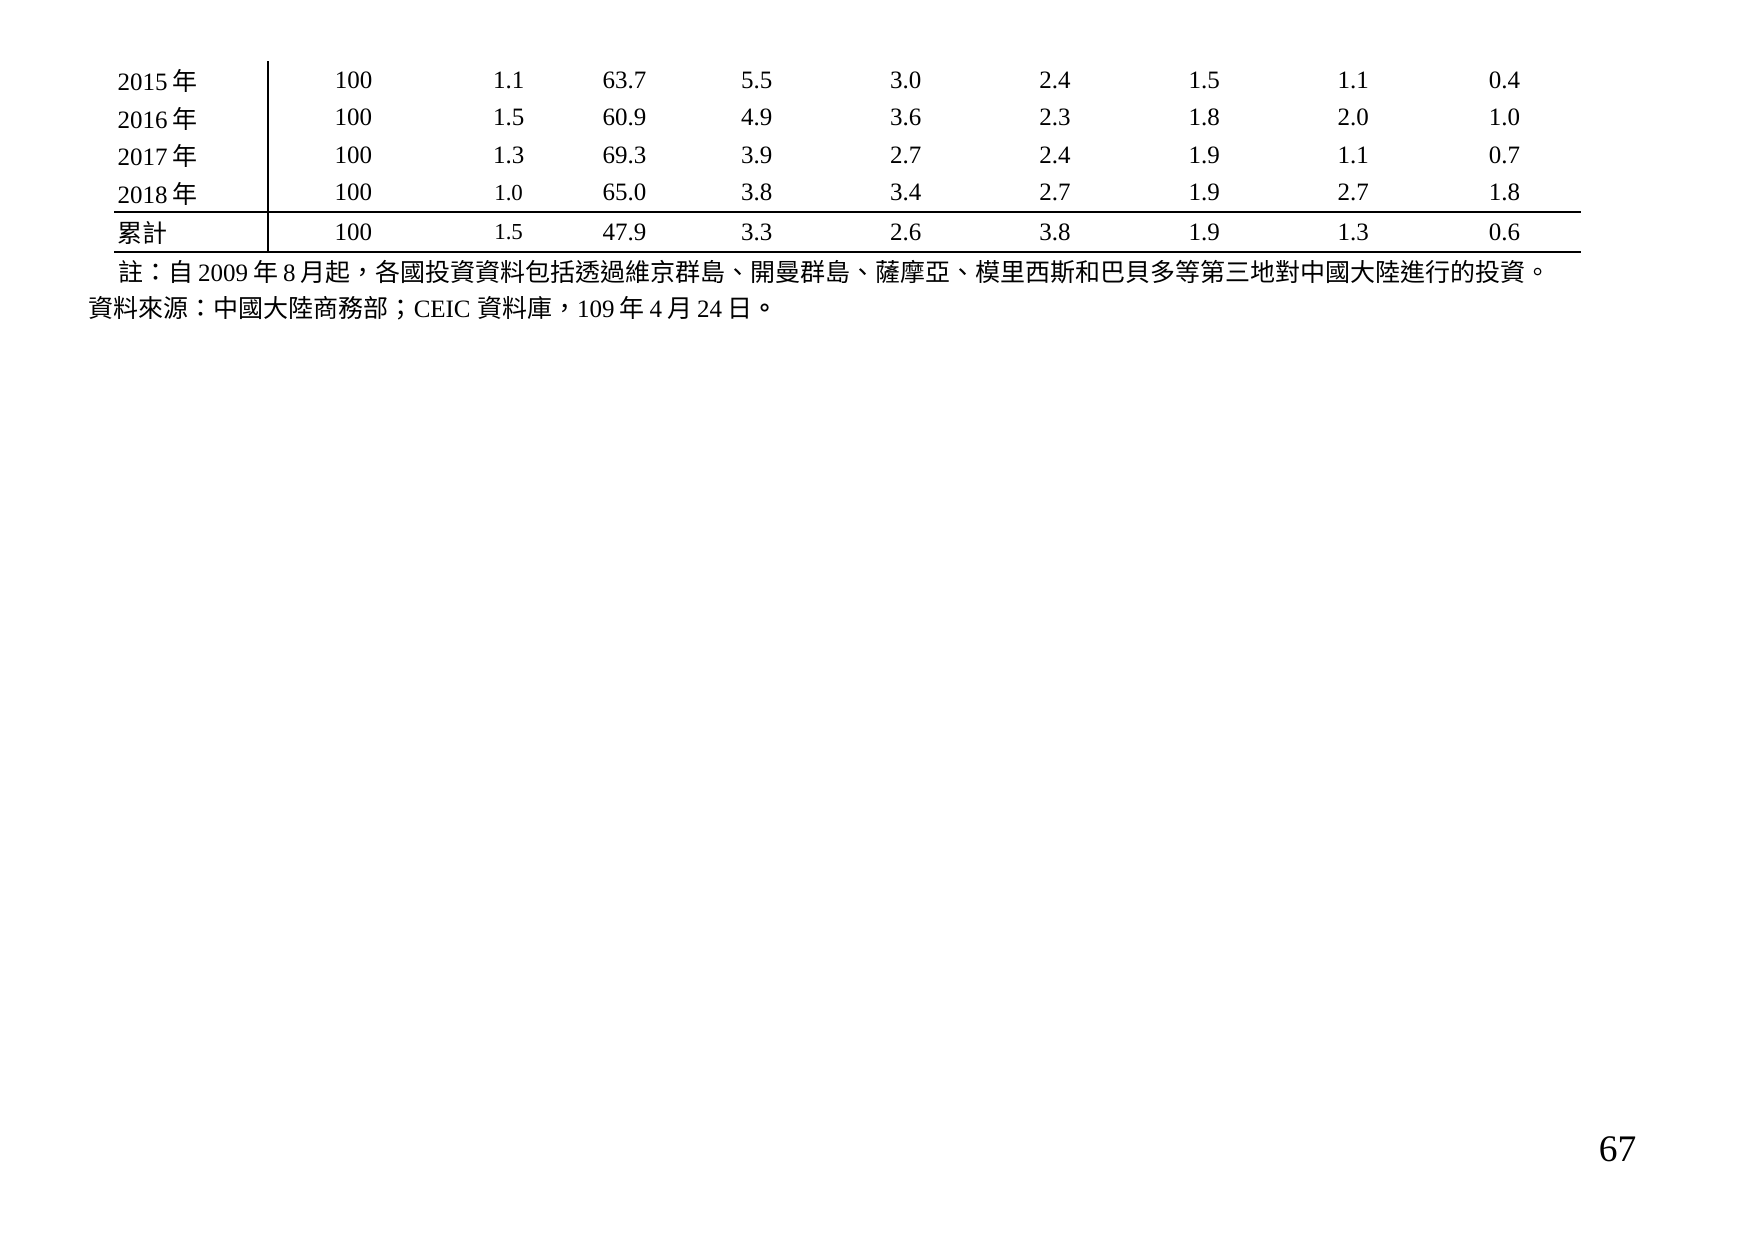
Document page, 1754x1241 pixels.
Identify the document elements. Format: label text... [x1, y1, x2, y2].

table_cell 2.7 [980, 174, 1129, 211]
table_cell 0.6 [1428, 213, 1581, 251]
table_cell 47.9 [566, 213, 682, 251]
table_cell 2.3 [980, 99, 1129, 136]
table_cell 2017年 [114, 136, 267, 173]
table_cell 5.5 [682, 61, 831, 98]
table_cell 4.9 [682, 99, 831, 136]
table_cell 1.0 [1428, 99, 1581, 136]
table_cell 3.0 [831, 61, 980, 98]
table_cell 3.8 [682, 174, 831, 211]
table_cell 60.9 [566, 99, 682, 136]
table_cell 2016年 [114, 99, 267, 136]
table_cell 1.5 [1129, 61, 1278, 98]
table_cell 1.0 [451, 174, 566, 211]
table_cell 累計 [114, 213, 267, 251]
table_cell 1.8 [1428, 174, 1581, 211]
table_cell 1.1 [1279, 61, 1428, 98]
table_cell 2.6 [831, 213, 980, 251]
table_cell 63.7 [566, 61, 682, 98]
table_cell 2015年 [114, 61, 267, 98]
table_cell 2.4 [980, 136, 1129, 173]
table_cell 3.3 [682, 213, 831, 251]
table_cell 3.9 [682, 136, 831, 173]
table_cell 100 [269, 174, 451, 211]
table_cell 65.0 [566, 174, 682, 211]
table_cell 1.1 [451, 61, 566, 98]
table_cell 100 [269, 61, 451, 98]
table_cell 100 [269, 213, 451, 251]
table_cell 1.5 [451, 213, 566, 251]
table_cell 2.7 [831, 136, 980, 173]
table_cell 2.7 [1279, 174, 1428, 211]
table_cell 1.1 [1279, 136, 1428, 173]
table_cell 2.0 [1279, 99, 1428, 136]
table_cell 0.4 [1428, 61, 1581, 98]
table_cell 1.9 [1129, 174, 1278, 211]
table_cell 100 [269, 99, 451, 136]
text 資料來源：中國大陸商務部；CEIC 資料庫，109年4月24日。 [88, 289, 1636, 325]
table_cell 1.9 [1129, 213, 1278, 251]
table_cell 1.5 [451, 99, 566, 136]
table_cell 3.8 [980, 213, 1129, 251]
table_cell 1.3 [451, 136, 566, 173]
table_cell 2.4 [980, 61, 1129, 98]
table_cell 1.9 [1129, 136, 1278, 173]
table_cell 69.3 [566, 136, 682, 173]
table_cell 0.7 [1428, 136, 1581, 173]
table_cell 100 [269, 136, 451, 173]
table_cell 3.6 [831, 99, 980, 136]
table_cell 3.4 [831, 174, 980, 211]
text 註：自2009年8月起，各國投資資料包括透過維京群島、開曼群島、薩摩亞、模里西斯和巴貝多等第三地對中國大陸進行的投資。 [107, 253, 1636, 289]
table_cell 1.3 [1279, 213, 1428, 251]
table_cell 1.8 [1129, 99, 1278, 136]
table_cell 2018年 [114, 174, 267, 211]
